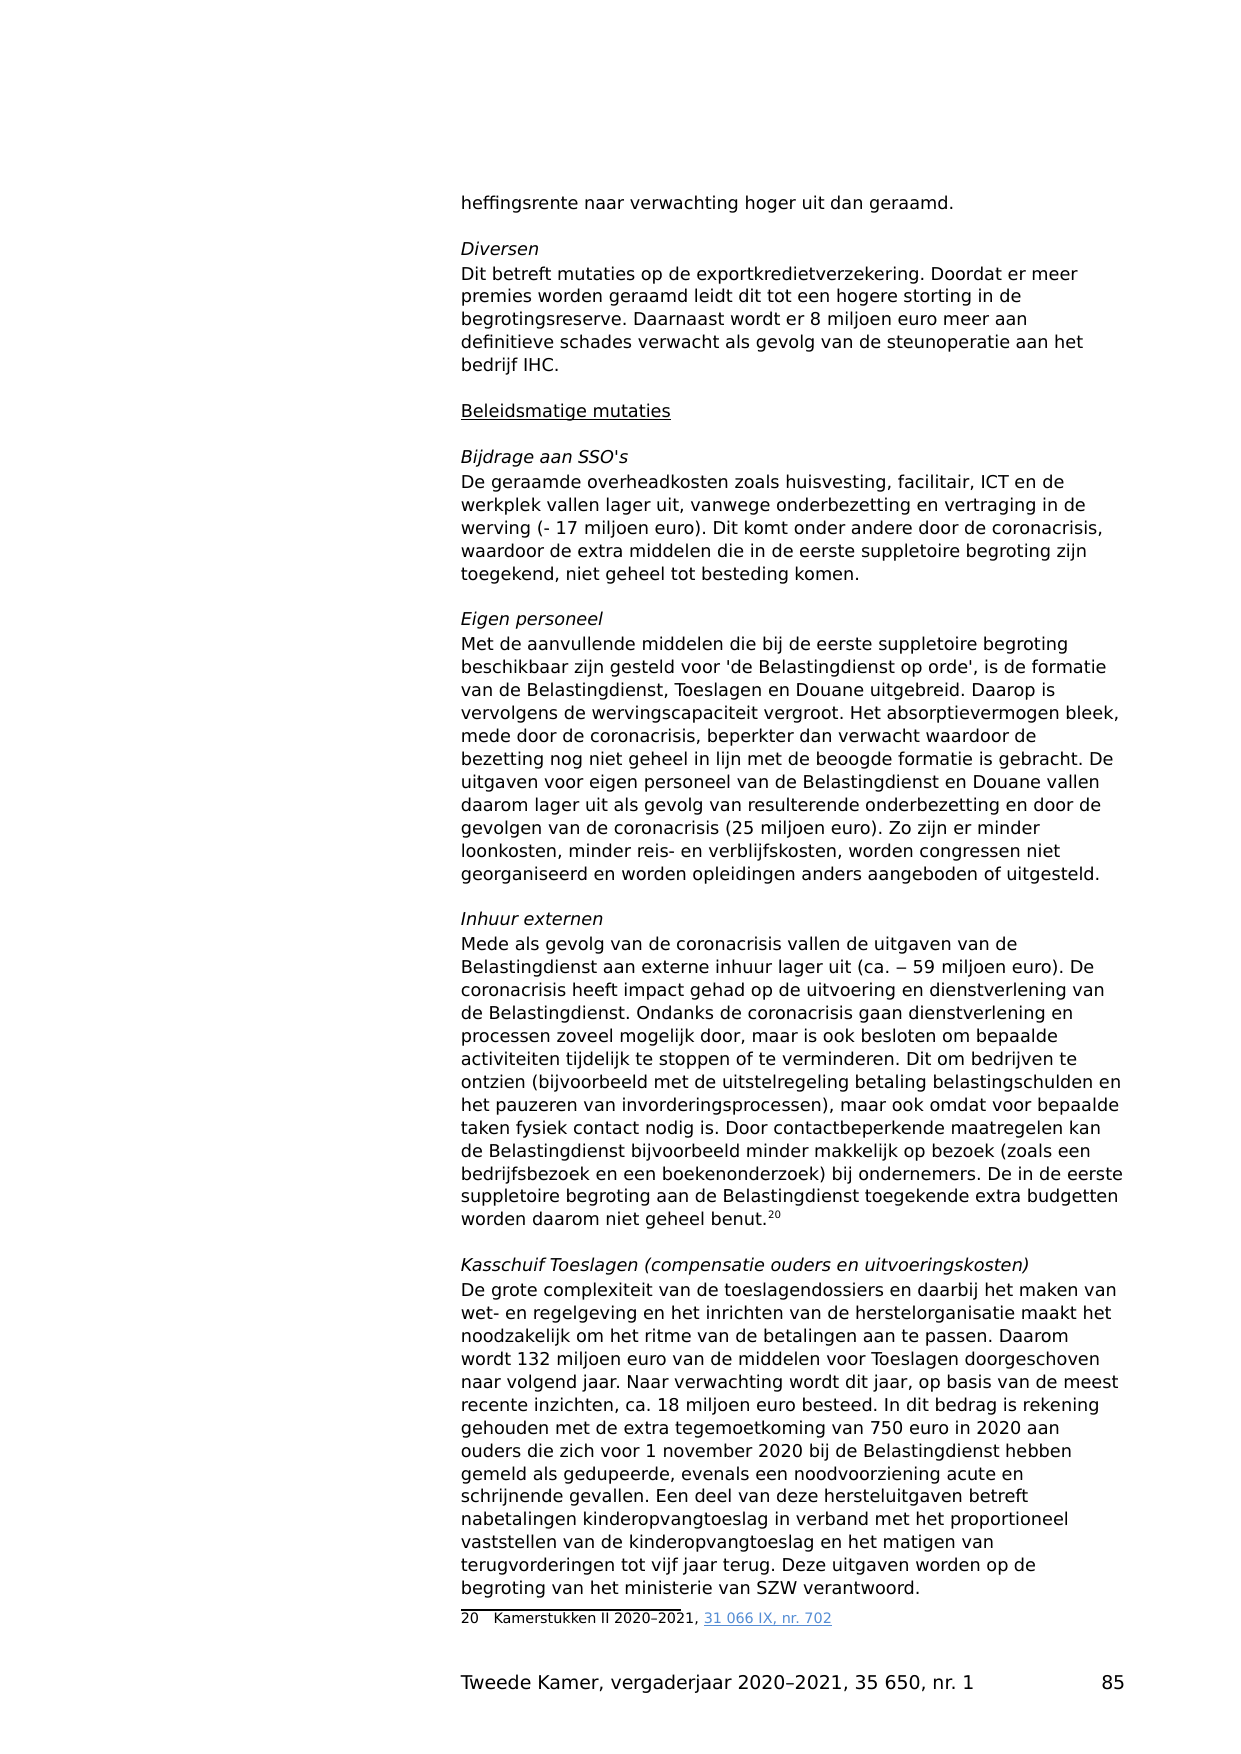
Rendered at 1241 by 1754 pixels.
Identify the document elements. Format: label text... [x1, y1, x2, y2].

text Mede als gevolg van de coronacrisis vallen de uitgaven van de Belastingdienst aan externe inhuur lager uit (ca. ‒ 59 miljoen euro). De coronacrisis heeft impact gehad op de uitvoering en dienstverlening van de Belastingdienst. Ondanks de coronacrisis gaan dienstverlening en processen zoveel mogelijk door, maar is ook besloten om bepaalde activiteiten tijdelijk te stoppen of te verminderen. Dit om bedrijven te ontzien (bijvoorbeeld met de uitstelregeling betaling belastingschulden en het pauzeren van invorderingsprocessen), maar ook omdat voor bepaalde taken fysiek contact nodig is. Door contactbeperkende maatregelen kan de Belastingdienst bijvoorbeeld minder makkelijk op bezoek (zoals een bedrijfsbezoek en een boekenonderzoek) bij ondernemers. De in de eerste suppletoire begroting aan de Belastingdienst toegekende extra budgetten worden daarom niet geheel benut. [461, 932, 1125, 1230]
text Diversen [461, 237, 1125, 259]
text Dit betreft mutaties op de exportkredietverzekering. Doordat er meer premies worden geraamd leidt dit tot een hogere storting in de begrotingsreserve. Daarnaast wordt er 8 miljoen euro meer aan definitieve schades verwacht als gevolg van de steunoperatie aan het bedrijf IHC. [461, 262, 1125, 376]
text Inhuur externen [461, 907, 1125, 930]
text De grote complexiteit van de toeslagendossiers en daarbij het maken van wet- en regelgeving en het inrichten van de herstelorganisatie maakt het noodzakelijk om het ritme van de betalingen aan te passen. Daarom wordt 132 miljoen euro van de middelen voor Toeslagen doorgeschoven naar volgend jaar. Naar verwachting wordt dit jaar, op basis van de meest recente inzichten, ca. 18 miljoen euro besteed. In dit bedrag is rekening gehouden met de extra tegemoetkoming van 750 euro in 2020 aan ouders die zich voor 1 november 2020 bij de Belastingdienst hebben gemeld als gedupeerde, evenals een noodvoorziening acute en schrijnende gevallen. Een deel van deze hersteluitgaven betreft nabetalingen kinderopvangtoeslag in verband met het proportioneel vaststellen van de kinderopvangtoeslag en het matigen van terugvorderingen tot vijf jaar terug. Deze uitgaven worden op de begroting van het ministerie van SZW verantwoord. [461, 1278, 1125, 1599]
text Kasschuif Toeslagen (compensatie ouders en uitvoeringskosten) [461, 1253, 1125, 1276]
text Eigen personeel [461, 607, 1125, 630]
text Bijdrage aan SSO's [461, 445, 1125, 468]
text heffingsrente naar verwachting hoger uit dan geraamd. [461, 191, 1125, 214]
text Beleidsmatige mutaties [461, 399, 1125, 422]
text __Kamerstukken II 2020–2021, 31 066 IX, nr. 702 [461, 1610, 1125, 1627]
text De geraamde overheadkosten zoals huisvesting, facilitair, ICT en de werkplek vallen lager uit, vanwege onderbezetting en vertraging in de werving (- 17 miljoen euro). Dit komt onder andere door de coronacrisis, waardoor de extra middelen die in de eerste suppletoire begroting zijn toegekend, niet geheel tot besteding komen. [461, 470, 1125, 584]
text Met de aanvullende middelen die bij de eerste suppletoire begroting beschikbaar zijn gesteld voor 'de Belastingdienst op orde', is de formatie van de Belastingdienst, Toeslagen en Douane uitgebreid. Daarop is vervolgens de wervingscapaciteit vergroot. Het absorptievermogen bleek, mede door de coronacrisis, beperkter dan verwacht waardoor de bezetting nog niet geheel in lijn met de beoogde formatie is gebracht. De uitgaven voor eigen personeel van de Belastingdienst en Douane vallen daarom lager uit als gevolg van resulterende onderbezetting en door de gevolgen van de coronacrisis (25 miljoen euro). Zo zijn er minder loonkosten, minder reis- en verblijfskosten, worden congressen niet georganiseerd en worden opleidingen anders aangeboden of uitgesteld. [461, 632, 1125, 884]
